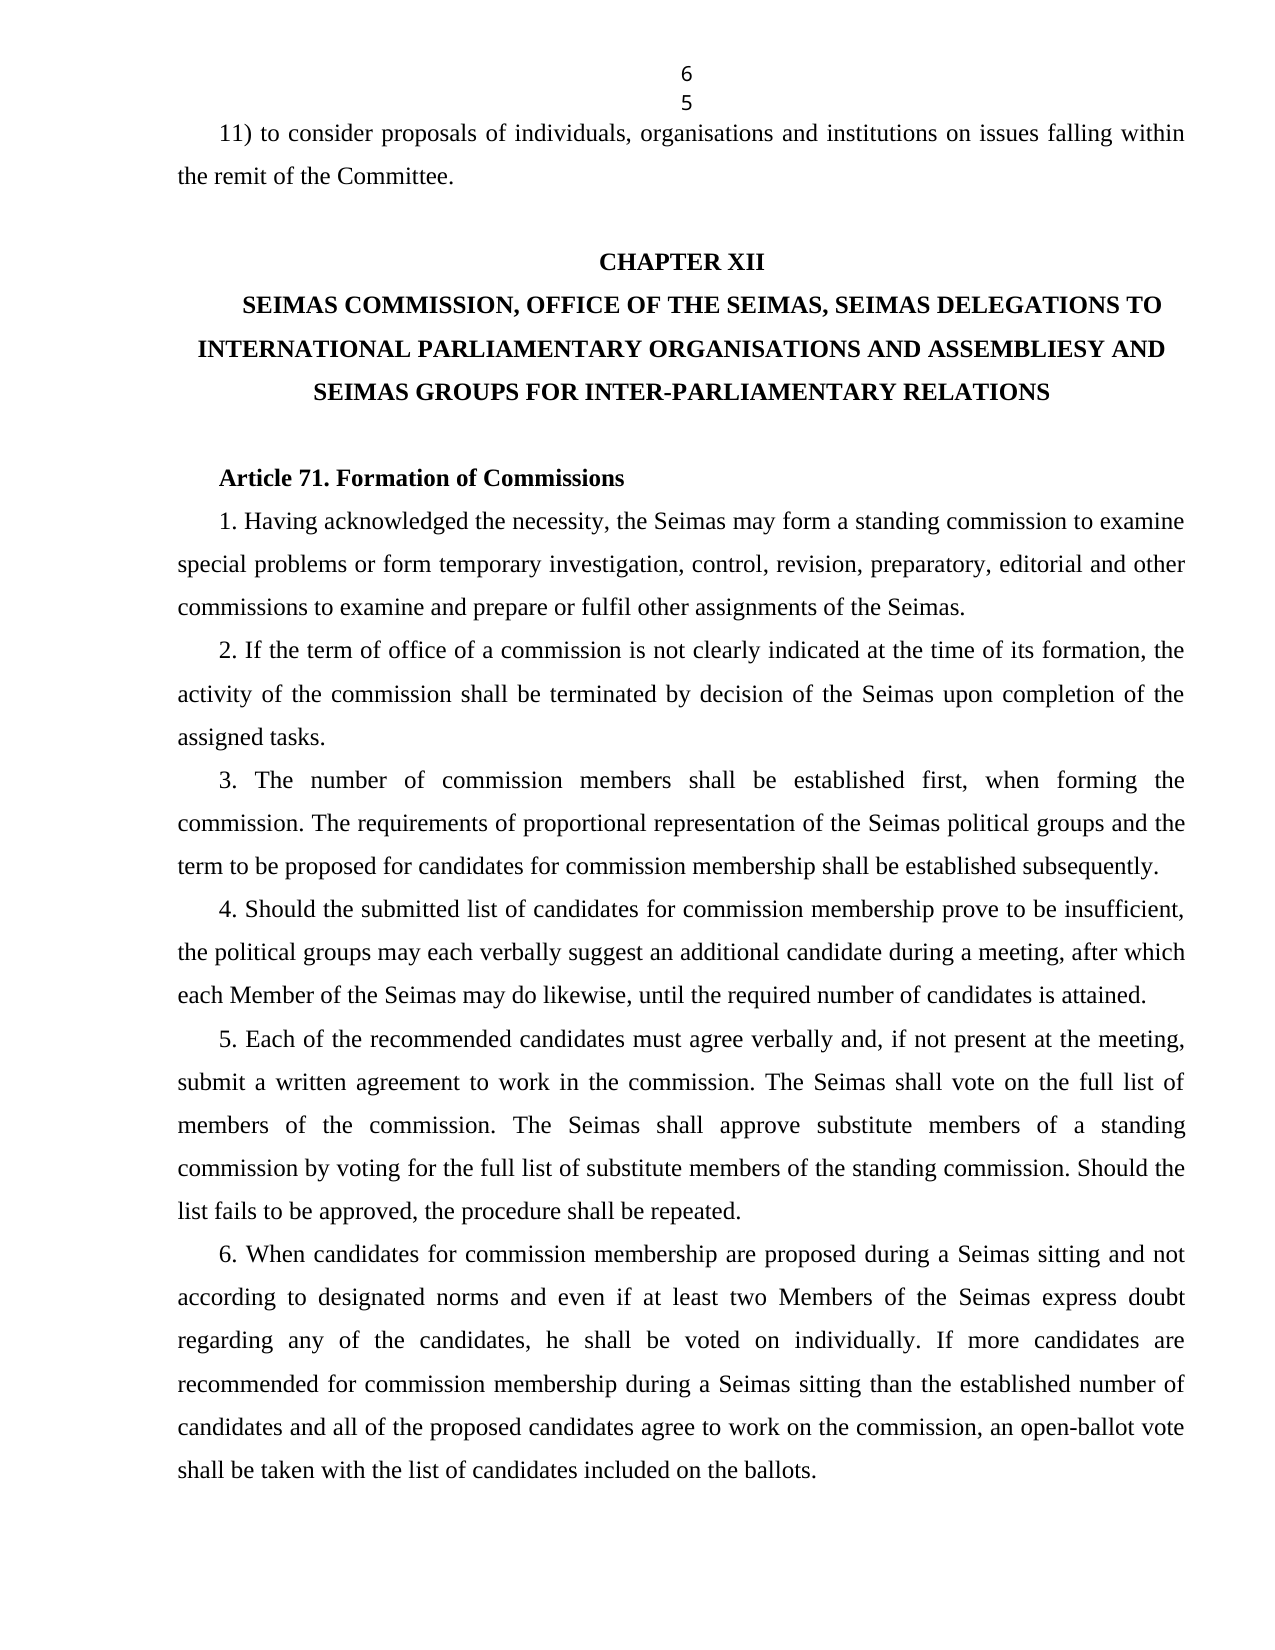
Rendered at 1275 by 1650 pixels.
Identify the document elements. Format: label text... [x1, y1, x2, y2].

text 5. Each of the recommended candidates must agree verbally and, if not present at the meeting, submit a written agreement to work in the commission. The Seimas shall vote on the full list of members of the commission. The Seimas shall approve substitute members of a standing commission by voting for the full list of substitute members of the standing commission. Should the list fails to be approved, the procedure shall be repeated. [177, 1024, 1186, 1225]
text SEIMAS COMMISSION, OFFICE OF THE SEIMAS, SEIMAS DELEGATIONS TO INTERNATIONAL PARLIAMENTARY ORGANISATIONS AND ASSEMBLIESY AND SEIMAS GROUPS FOR INTER-PARLIAMENTARY RELATIONS [177, 291, 1186, 406]
text 1. Having acknowledged the necessity, the Seimas may form a standing commission to examine special problems or form temporary investigation, control, revision, preparatory, editorial and other commissions to examine and prepare or fulfil other assignments of the Seimas. [177, 506, 1186, 621]
text 4. Should the submitted list of candidates for commission membership prove to be insufficient, the political groups may each verbally suggest an additional candidate during a meeting, after which each Member of the Seimas may do likewise, until the required number of candidates is attained. [177, 894, 1186, 1009]
text Article 71. Formation of Commissions [177, 463, 1186, 492]
text 11) to consider proposals of individuals, organisations and institutions on issues falling within the remit of the Committee. [177, 118, 1186, 190]
text 6. When candidates for commission membership are proposed during a Seimas sitting and not according to designated norms and even if at least two Members of the Seimas express doubt regarding any of the candidates, he shall be voted on individually. If more candidates are recommended for commission membership during a Seimas sitting than the established number of candidates and all of the proposed candidates agree to work on the commission, an open-ballot vote shall be taken with the list of candidates included on the ballots. [177, 1239, 1186, 1484]
text Chapter XII [177, 247, 1186, 276]
text 3. The number of commission members shall be established first, when forming the commission. The requirements of proportional representation of the Seimas political groups and the term to be proposed for candidates for commission membership shall be established subsequently. [177, 765, 1186, 880]
text 2. If the term of office of a commission is not clearly indicated at the time of its formation, the activity of the commission shall be terminated by decision of the Seimas upon completion of the assigned tasks. [177, 636, 1186, 751]
